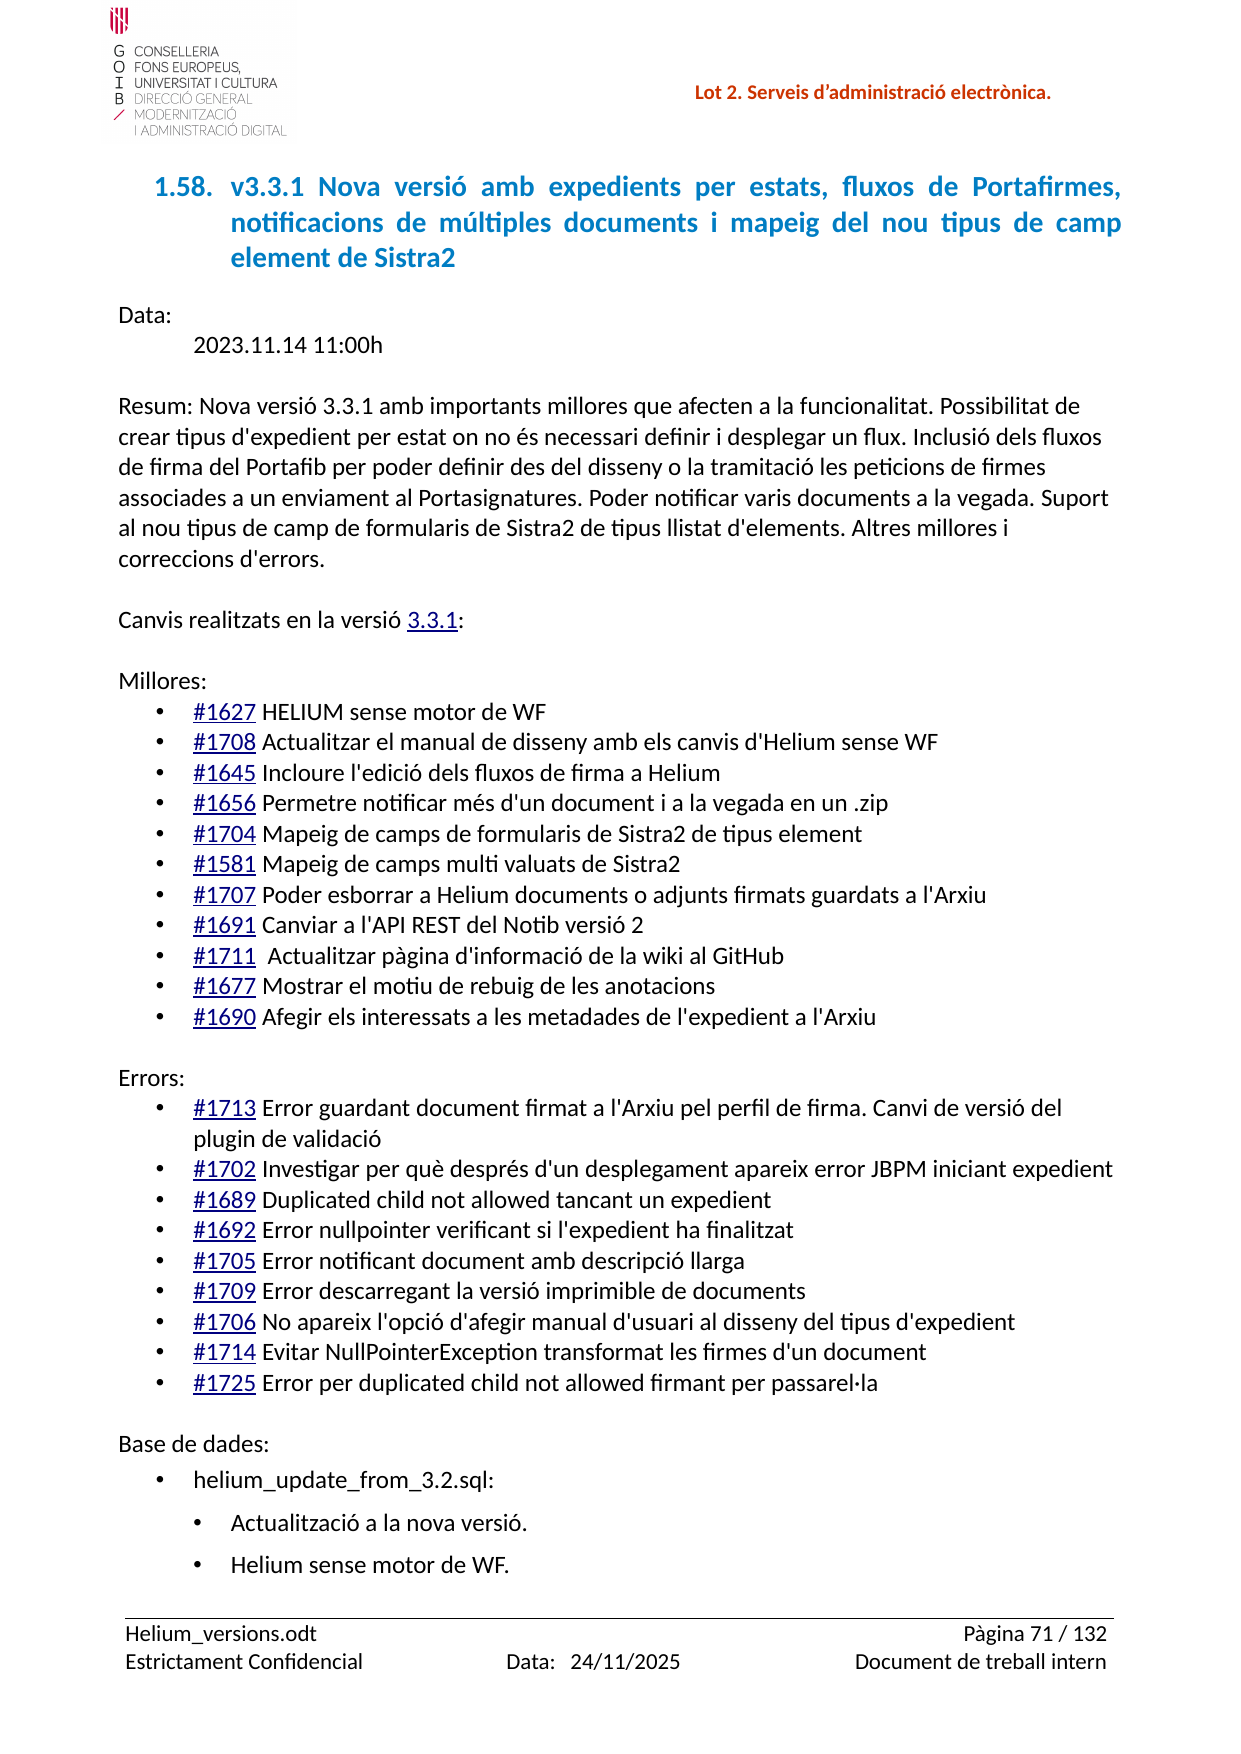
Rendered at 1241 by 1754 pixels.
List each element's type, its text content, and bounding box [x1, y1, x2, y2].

text Errors: [118, 1062, 1122, 1092]
list #1713 Error guardant document firmat a l'Arxiu pel perfil de firma. Canvi de versió del plugin de validació [156, 1092, 1122, 1153]
list #1656 Permetre notificar més d'un document i a la vegada en un .zip [156, 787, 1122, 818]
text Canvis realitzats en la versió 3.3.1: [118, 604, 1122, 634]
list #1706 No apareix l'opció d'afegir manual d'usuari al disseny del tipus d'expedient [156, 1306, 1122, 1337]
text Millores: [118, 665, 1122, 696]
subtitle v3.3.1 Nova versió amb expedients per estats, fluxos de Portafirmes, notificacions de múltiples documents i mapeig del nou tipus de camp element de Sistra2 [153, 168, 1122, 275]
list #1689 Duplicated child not allowed tancant un expedient [156, 1184, 1122, 1214]
list #1711 Actualitzar pàgina d'informació de la wiki al GitHub [156, 940, 1122, 970]
list Actualització a la nova versió. [193, 1507, 1122, 1537]
list #1702 Investigar per què després d'un desplegament apareix error JBPM iniciant expedient [156, 1153, 1122, 1184]
text Data: [118, 299, 1122, 329]
list #1725 Error per duplicated child not allowed firmant per passarel·la [156, 1367, 1122, 1398]
list #1704 Mapeig de camps de formularis de Sistra2 de tipus element [156, 818, 1122, 848]
picture [100, 0, 297, 144]
list #1707 Poder esborrar a Helium documents o adjunts firmats guardats a l'Arxiu [156, 879, 1122, 909]
list #1709 Error descarregant la versió imprimible de documents [156, 1276, 1122, 1306]
list #1627 HELIUM sense motor de WF [156, 696, 1122, 726]
list #1690 Afegir els interessats a les metadades de l'expedient a l'Arxiu [156, 1001, 1122, 1031]
list #1705 Error notificant document amb descripció llarga [156, 1245, 1122, 1276]
text Base de dades: [118, 1428, 1122, 1459]
list Helium sense motor de WF. [193, 1549, 1122, 1580]
list #1581 Mapeig de camps multi valuats de Sistra2 [156, 848, 1122, 879]
list #1714 Evitar NullPointerException transformat les firmes d'un document [156, 1337, 1122, 1367]
list #1677 Mostrar el motiu de rebuig de les anotacions [156, 970, 1122, 1001]
list #1692 Error nullpointer verificant si l'expedient ha finalitzat [156, 1214, 1122, 1245]
list #1708 Actualitzar el manual de disseny amb els canvis d'Helium sense WF [156, 726, 1122, 757]
list helium_update_from_3.2.sql: [156, 1464, 1122, 1495]
text 2023.11.14 11:00h [118, 329, 1122, 360]
list #1645 Incloure l'edició dels fluxos de firma a Helium [156, 757, 1122, 787]
text Resum: Nova versió 3.3.1 amb importants millores que afecten a la funcionalitat. Possibilitat de crear tipus d'expedient per estat on no és necessari definir i desplegar un flux. Inclusió dels fluxos de firma del Portafib per poder definir des del disseny o la tramitació les peticions de firmes associades a un enviament al Portasignatures. Poder notificar varis documents a la vegada. Suport al nou tipus de camp de formularis de Sistra2 de tipus llistat d'elements. Altres millores i correccions d'errors. [118, 390, 1122, 573]
list #1691 Canviar a l'API REST del Notib versió 2 [156, 909, 1122, 940]
